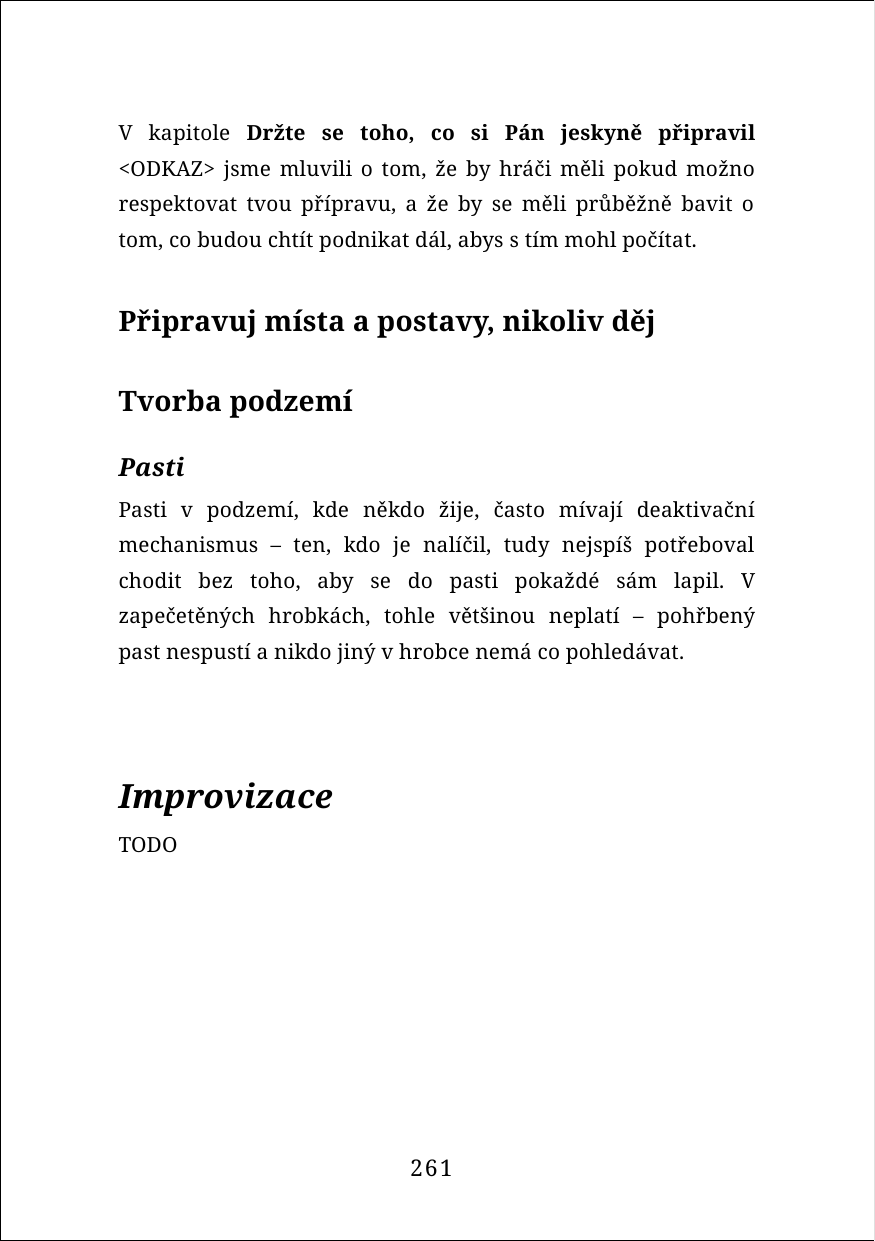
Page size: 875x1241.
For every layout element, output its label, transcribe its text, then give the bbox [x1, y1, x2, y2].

subtitle Tvorba podzemí [118, 381, 756, 420]
text TODO [118, 830, 756, 859]
text Pasti v podzemí, kde někdo žije, často mívají deaktivační mechanismus – ten, kdo je nalíčil, tudy nejspíš potřeboval chodit bez toho, aby se do pasti pokaždé sám lapil. V zapečetěných hrobkách, tohle většinou neplatí – pohřbený past nespustí a nikdo jiný v hrobce nemá co pohledávat. [118, 495, 756, 666]
text V kapitole Držte se toho, co si Pán jeskyně připravil <ODKAZ> jsme mluvili o tom, že by hráči měli pokud možno respektovat tvou přípravu, a že by se měli průběžně bavit o tom, co budou chtít podnikat dál, abys s tím mohl počítat. [118, 118, 756, 253]
subtitle Pasti [118, 449, 756, 483]
subtitle Improvizace [118, 773, 756, 818]
subtitle Připravuj místa a postavy, nikoliv děj [118, 302, 756, 340]
